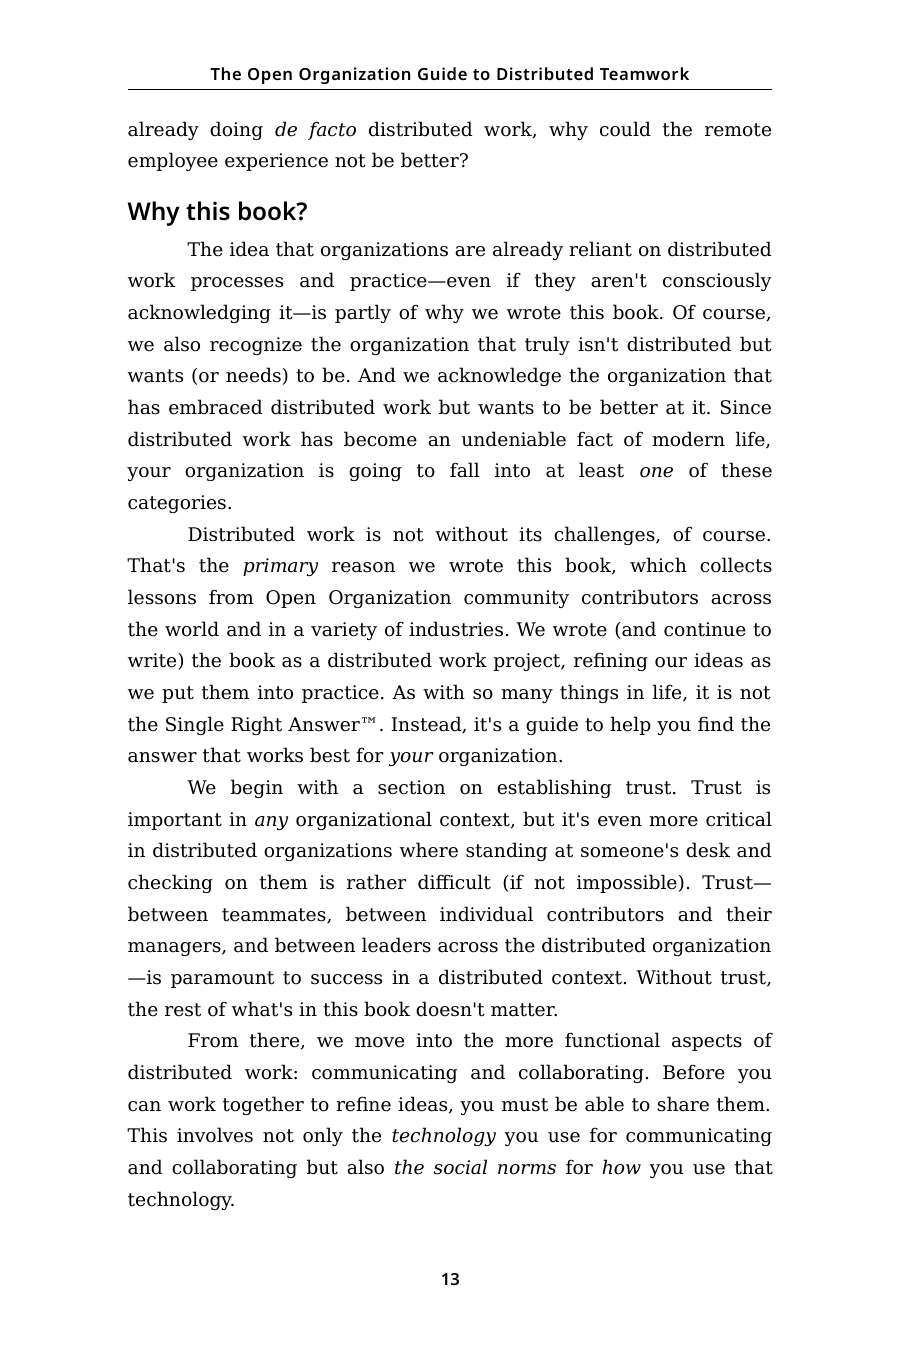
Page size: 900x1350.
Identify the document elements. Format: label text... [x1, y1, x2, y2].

subtitle Why this book? [127, 196, 772, 226]
text From there, we move into the more functional aspects of distributed work: communicating and collaborating. Before you can work together to refine ideas, you must be able to share them. This involves not only the technology you use for communicating and collaborating but also the social norms for how you use that technology. [127, 1031, 772, 1211]
text We begin with a section on establishing trust. Trust is important in any organizational context, but it's even more critical in distributed organizations where standing at someone's desk and checking on them is rather difficult (if not impossible). Trust—between teammates, between individual contributors and their managers, and between leaders across the distributed organization—is paramount to success in a distributed context. Without trust, the rest of what's in this book doesn't matter. [127, 777, 772, 1021]
text The idea that organizations are already reliant on distributed work processes and practice—even if they aren't consciously acknowledging it—is partly of why we wrote this book. Of course, we also recognize the organization that truly isn't distributed but wants (or needs) to be. And we acknowledge the organization that has embraced distributed work but wants to be better at it. Since distributed work has become an undeniable fact of modern life, your organization is going to fall into at least one of these categories. [127, 239, 772, 514]
text already doing de facto distributed work, why could the remote employee experience not be better? [127, 118, 772, 172]
text Distributed work is not without its challenges, of course. That's the primary reason we wrote this book, which collects lessons from Open Organization community contributors across the world and in a variety of industries. We wrote (and continue to write) the book as a distributed work project, refining our ideas as we put them into practice. As with so many things in life, it is not the Single Right Answer™. Instead, it's a guide to help you find the answer that works best for your organization. [127, 524, 772, 767]
